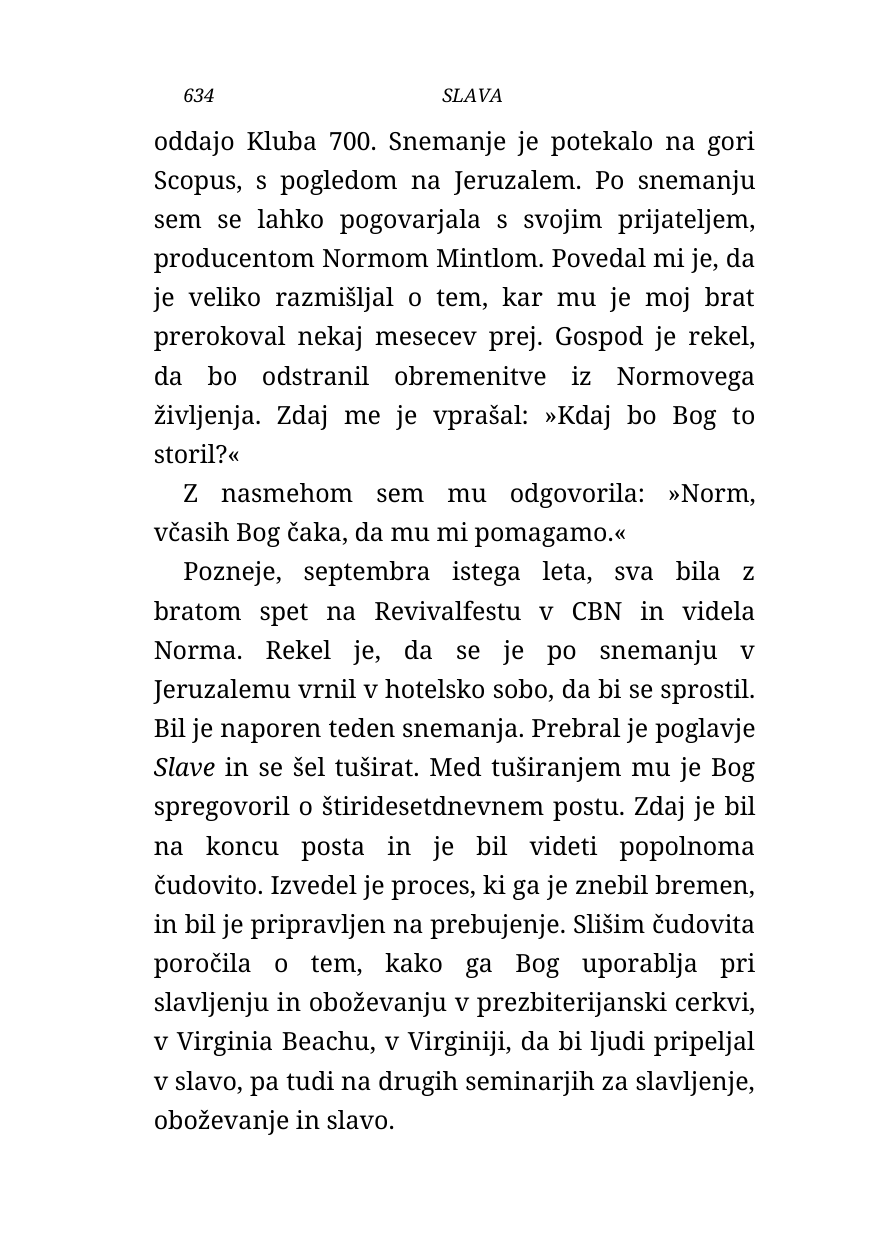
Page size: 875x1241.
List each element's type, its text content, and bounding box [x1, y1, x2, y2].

text oddajo Kluba 700. Snemanje je potekalo na gori Scopus, s pogledom na Jeruzalem. Po snemanju sem se lahko pogovarjala s svojim prijateljem, producentom Normom Mintlom. Povedal mi je, da je veliko razmišljal o tem, kar mu je moj brat prerokoval nekaj mesecev prej. Gospod je rekel, da bo odstranil obremenitve iz Normovega življenja. Zdaj me je vprašal: »Kdaj bo Bog to storil?« [153, 123, 756, 471]
text Pozneje, septembra istega leta, sva bila z bratom spet na Revivalfestu v CBN in videla Norma. Rekel je, da se je po snemanju v Jeruzalemu vrnil v hotelsko sobo, da bi se sprostil. Bil je naporen teden snemanja. Prebral je poglavje Slave in se šel tuširat. Med tuširanjem mu je Bog spregovoril o štiridesetdnevnem postu. Zdaj je bil na koncu posta in je bil videti popolnoma čudovito. Izvedel je proces, ki ga je znebil bremen, in bil je pripravljen na prebujenje. Slišim čudovita poročila o tem, kako ga Bog uporablja pri slavljenju in oboževanju v prezbiterijanski cerkvi, v Virginia Beachu, v Virginiji, da bi ljudi pripeljal v slavo, pa tudi na drugih seminarjih za slavljenje, oboževanje in slavo. [153, 554, 756, 1136]
text Z nasmehom sem mu odgovorila: »Norm, včasih Bog čaka, da mu mi pomagamo.« [153, 476, 756, 549]
